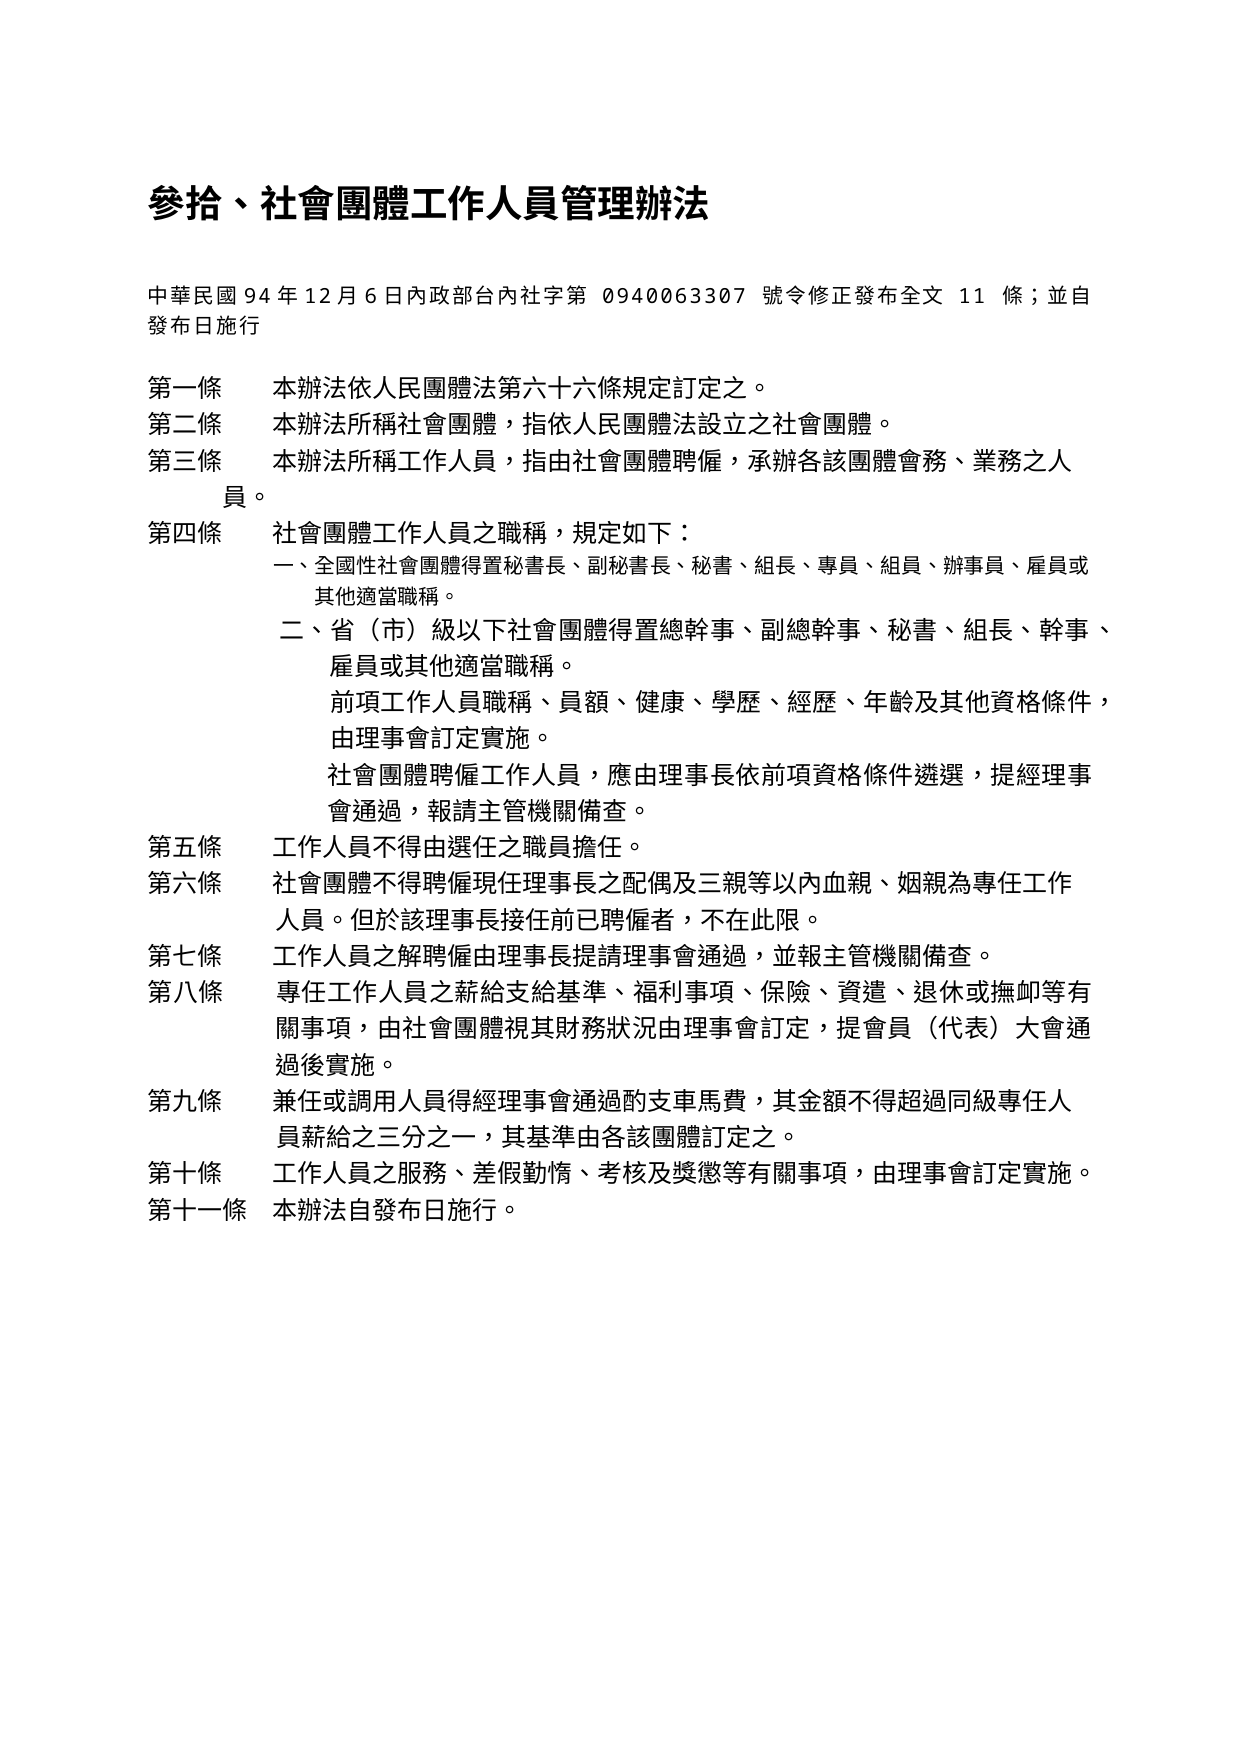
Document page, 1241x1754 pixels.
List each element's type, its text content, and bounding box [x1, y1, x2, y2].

text 第二條 本辦法所稱社會團體，指依人民團體法設立之社會團體。 [148, 405, 1092, 441]
text 社會團體聘僱工作人員，應由理事長依前項資格條件遴選，提經理事會通過，報請主管機關備查。 [327, 755, 1092, 828]
text 第一條 本辦法依人民團體法第六十六條規定訂定之。 [148, 368, 1092, 405]
text 參拾、社會團體工作人員管理辦法 [148, 174, 1092, 228]
text 第九條 兼任或調用人員得經理事會通過酌支車馬費，其金額不得超過同級專任人員薪給之三分之一，其基準由各該團體訂定之。 [148, 1081, 1092, 1154]
text 第七條 工作人員之解聘僱由理事長提請理事會通過，並報主管機關備查。 [148, 936, 1092, 973]
text 二、省（市）級以下社會團體得置總幹事、副總幹事、秘書、組長、幹事、雇員或其他適當職稱。 [241, 610, 1092, 683]
text 第五條 工作人員不得由選任之職員擔任。 [148, 828, 1092, 864]
text 第十一條 本辦法自發布日施行。 [148, 1190, 1092, 1226]
text 第八條 專任工作人員之薪給支給基準、福利事項、保險、資遣、退休或撫卹等有關事項，由社會團體視其財務狀況由理事會訂定，提會員（代表）大會通過後實施。 [148, 973, 1092, 1081]
text 第三條 本辦法所稱工作人員，指由社會團體聘僱，承辦各該團體會務、業務之人員。 [148, 441, 1092, 513]
text 第六條 社會團體不得聘僱現任理事長之配偶及三親等以內血親、姻親為專任工作人員。但於該理事長接任前已聘僱者，不在此限。 [148, 864, 1092, 936]
text 第十條 工作人員之服務、差假勤惰、考核及獎懲等有關事項，由理事會訂定實施。 [148, 1154, 1092, 1190]
text 第四條 社會團體工作人員之職稱，規定如下： [148, 513, 1092, 550]
text 前項工作人員職稱、員額、健康、學歷、經歷、年齡及其他資格條件，由理事會訂定實施。 [330, 683, 1092, 755]
text 一、全國性社會團體得置秘書長、副秘書長、秘書、組長、專員、組員、辦事員、雇員或其他適當職稱。 [241, 550, 1092, 610]
text 中華民國94年12月6日內政部台內社字第 0940063307 號令修正發布全文 11 條；並自發布日施行 [148, 279, 1092, 340]
